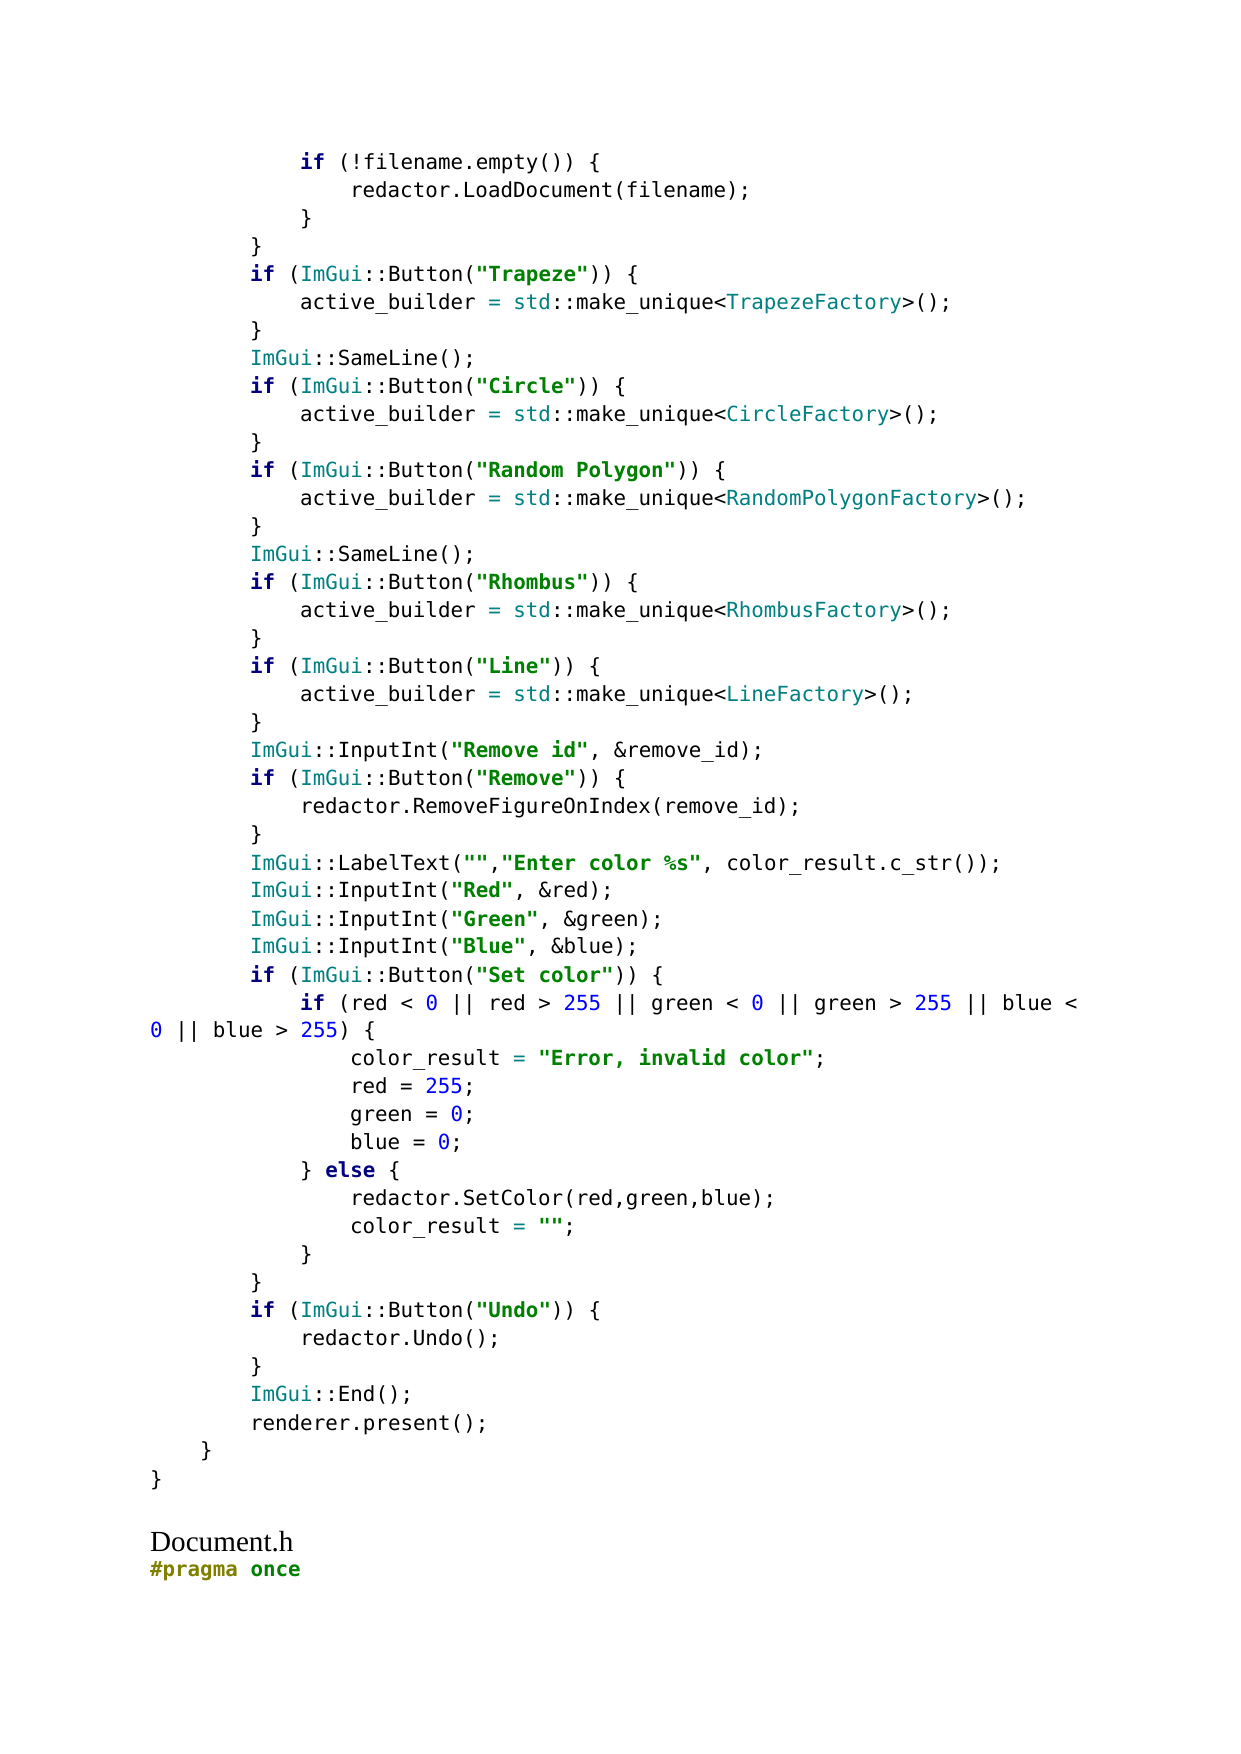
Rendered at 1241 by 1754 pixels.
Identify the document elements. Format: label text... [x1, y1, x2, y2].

text redactor.LoadDocument(filename); [150, 178, 1090, 202]
text active_builder = std::make_unique<RhombusFactory>(); [150, 598, 1090, 623]
text } [150, 626, 1090, 651]
text } [150, 822, 1090, 847]
text blue = 0; [150, 1130, 1090, 1154]
text active_builder = std::make_unique<CircleFactory>(); [150, 402, 1090, 426]
text green = 0; [150, 1102, 1090, 1127]
text if (ImGui::Button("Line")) { [150, 654, 1090, 679]
text if (!filename.empty()) { [150, 150, 1090, 174]
text renderer.present(); [150, 1411, 1090, 1435]
text if (ImGui::Button("Rhombus")) { [150, 570, 1090, 594]
text } [150, 1242, 1090, 1267]
text active_builder = std::make_unique<LineFactory>(); [150, 682, 1090, 707]
text } [150, 234, 1090, 258]
text } [150, 318, 1090, 342]
text ImGui::SameLine(); [150, 542, 1090, 567]
text } [150, 430, 1090, 454]
text if (red < 0 || red > 255 || green < 0 || green > 255 || blue < 0 || blue > 255) { [150, 991, 1090, 1043]
text ImGui::SameLine(); [150, 346, 1090, 370]
text if (ImGui::Button("Set color")) { [150, 963, 1090, 987]
text ImGui::LabelText("","Enter color %s", color_result.c_str()); [150, 851, 1090, 875]
text } [150, 1354, 1090, 1379]
text color_result = ""; [150, 1214, 1090, 1239]
text if (ImGui::Button("Random Polygon")) { [150, 458, 1090, 482]
text if (ImGui::Button("Circle")) { [150, 374, 1090, 398]
text } [150, 1467, 1090, 1491]
text if (ImGui::Button("Remove")) { [150, 766, 1090, 791]
text ImGui::InputInt("Red", &red); [150, 878, 1090, 903]
text if (ImGui::Button("Trapeze")) { [150, 262, 1090, 286]
text } [150, 1438, 1090, 1463]
text } else { [150, 1158, 1090, 1183]
text red = 255; [150, 1074, 1090, 1098]
text redactor.Undo(); [150, 1326, 1090, 1351]
text if (ImGui::Button("Undo")) { [150, 1298, 1090, 1323]
text } [150, 710, 1090, 735]
text active_builder = std::make_unique<TrapezeFactory>(); [150, 290, 1090, 314]
text } [150, 206, 1090, 230]
text redactor.RemoveFigureOnIndex(remove_id); [150, 794, 1090, 819]
text } [150, 1270, 1090, 1295]
text redactor.SetColor(red,green,blue); [150, 1186, 1090, 1211]
text #pragma once [150, 1557, 1090, 1582]
text ImGui::InputInt("Blue", &blue); [150, 934, 1090, 959]
text active_builder = std::make_unique<RandomPolygonFactory>(); [150, 486, 1090, 511]
text } [150, 514, 1090, 538]
text ImGui::InputInt("Green", &green); [150, 907, 1090, 931]
text ImGui::InputInt("Remove id", &remove_id); [150, 738, 1090, 763]
text Document.h [150, 1524, 1090, 1557]
text color_result = "Error, invalid color"; [150, 1046, 1090, 1071]
text ImGui::End(); [150, 1382, 1090, 1407]
